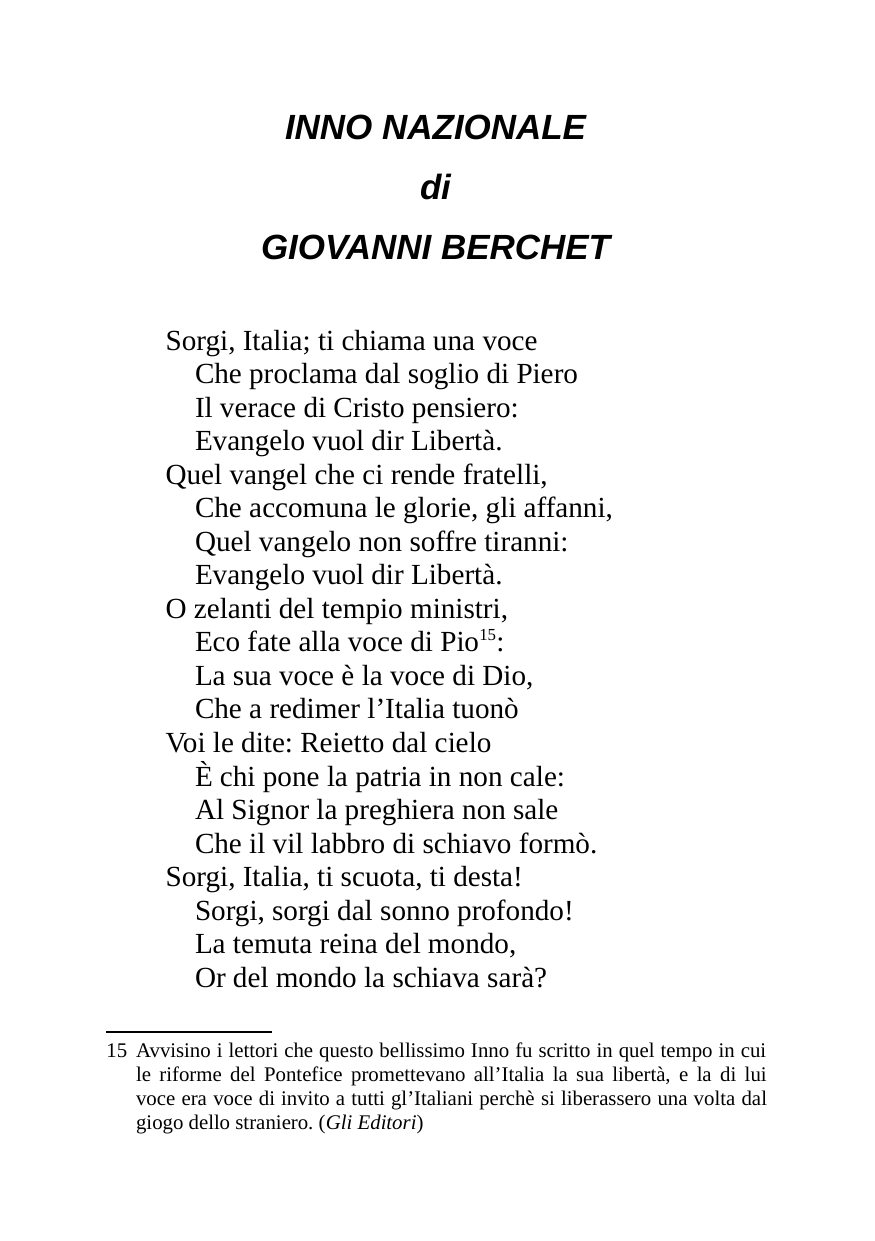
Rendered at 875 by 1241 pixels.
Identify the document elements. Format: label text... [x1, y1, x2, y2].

subtitle INNO NAZIONALE di GIOVANNI BERCHET [106, 106, 768, 267]
text Sorgi, Italia, ti scuota, ti desta! Sorgi, sorgi dal sonno profondo! La temuta reina del mondo, Or del mondo la schiava sarà? [165, 859, 768, 993]
text Quel vangel che ci rende fratelli, Che accomuna le glorie, gli affanni, Quel vangelo non soffre tiranni: Evangelo vuol dir Libertà. [165, 457, 768, 591]
text Voi le dite: Reietto dal cielo È chi pone la patria in non cale: Al Signor la preghiera non sale Che il vil labbro di schiavo formò. [165, 725, 768, 859]
text Sorgi, Italia; ti chiama una voce Che proclama dal soglio di Piero Il verace di Cristo pensiero: Evangelo vuol dir Libertà. [165, 323, 768, 457]
text O zelanti del tempio ministri, Eco fate alla voce di Pio: La sua voce è la voce di Dio, Che a redimer l’Italia tuonò [165, 591, 768, 725]
text Avvisino i lettori che questo bellissimo Inno fu scritto in quel tempo in cui le riforme del Pontefice promettevano all’Italia la sua libertà, e la di lui voce era voce di invito a tutti gl’Italiani perchè si liberassero una volta dal giogo dello straniero. (Gli Editori) [106, 1038, 768, 1134]
